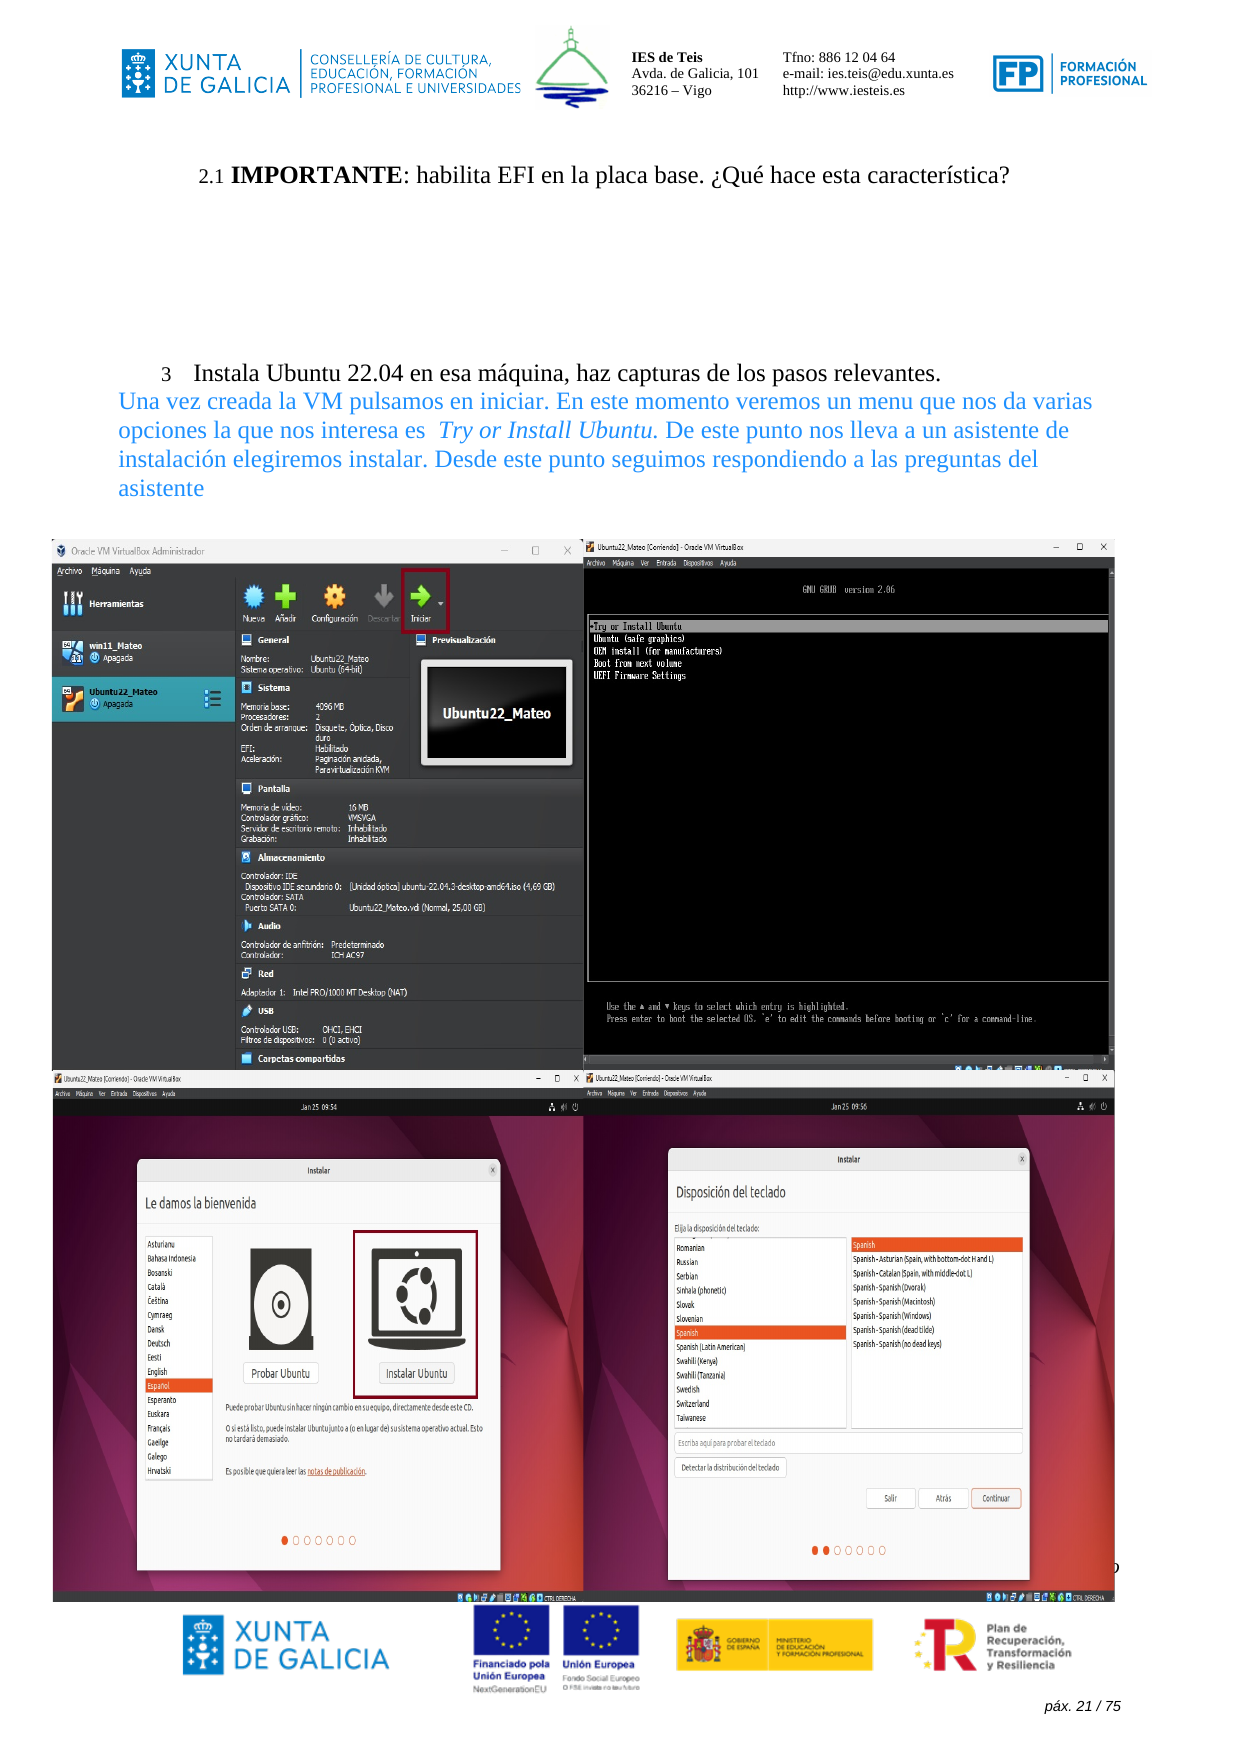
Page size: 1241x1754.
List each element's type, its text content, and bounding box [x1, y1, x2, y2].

list IMPORTANTE: habilita EFI en la placa base. ¿Qué hace esta característica? [193, 160, 1122, 189]
text Una vez creada la VM pulsamos en iniciar. En este momento veremos un menu que nos da varias opciones la que nos interesa es Try or Install Ubuntu. De este punto nos lleva a un asistente de instalación elegiremos instalar. Desde este punto seguimos respondiendo a las preguntas del asistente [118, 386, 1122, 501]
picture [534, 25, 611, 110]
picture [51, 539, 1115, 1700]
list Instala Ubuntu 22.04 en esa máquina, haz capturas de los pasos relevantes. [156, 358, 1122, 386]
picture [989, 50, 1153, 97]
picture [121, 49, 521, 98]
